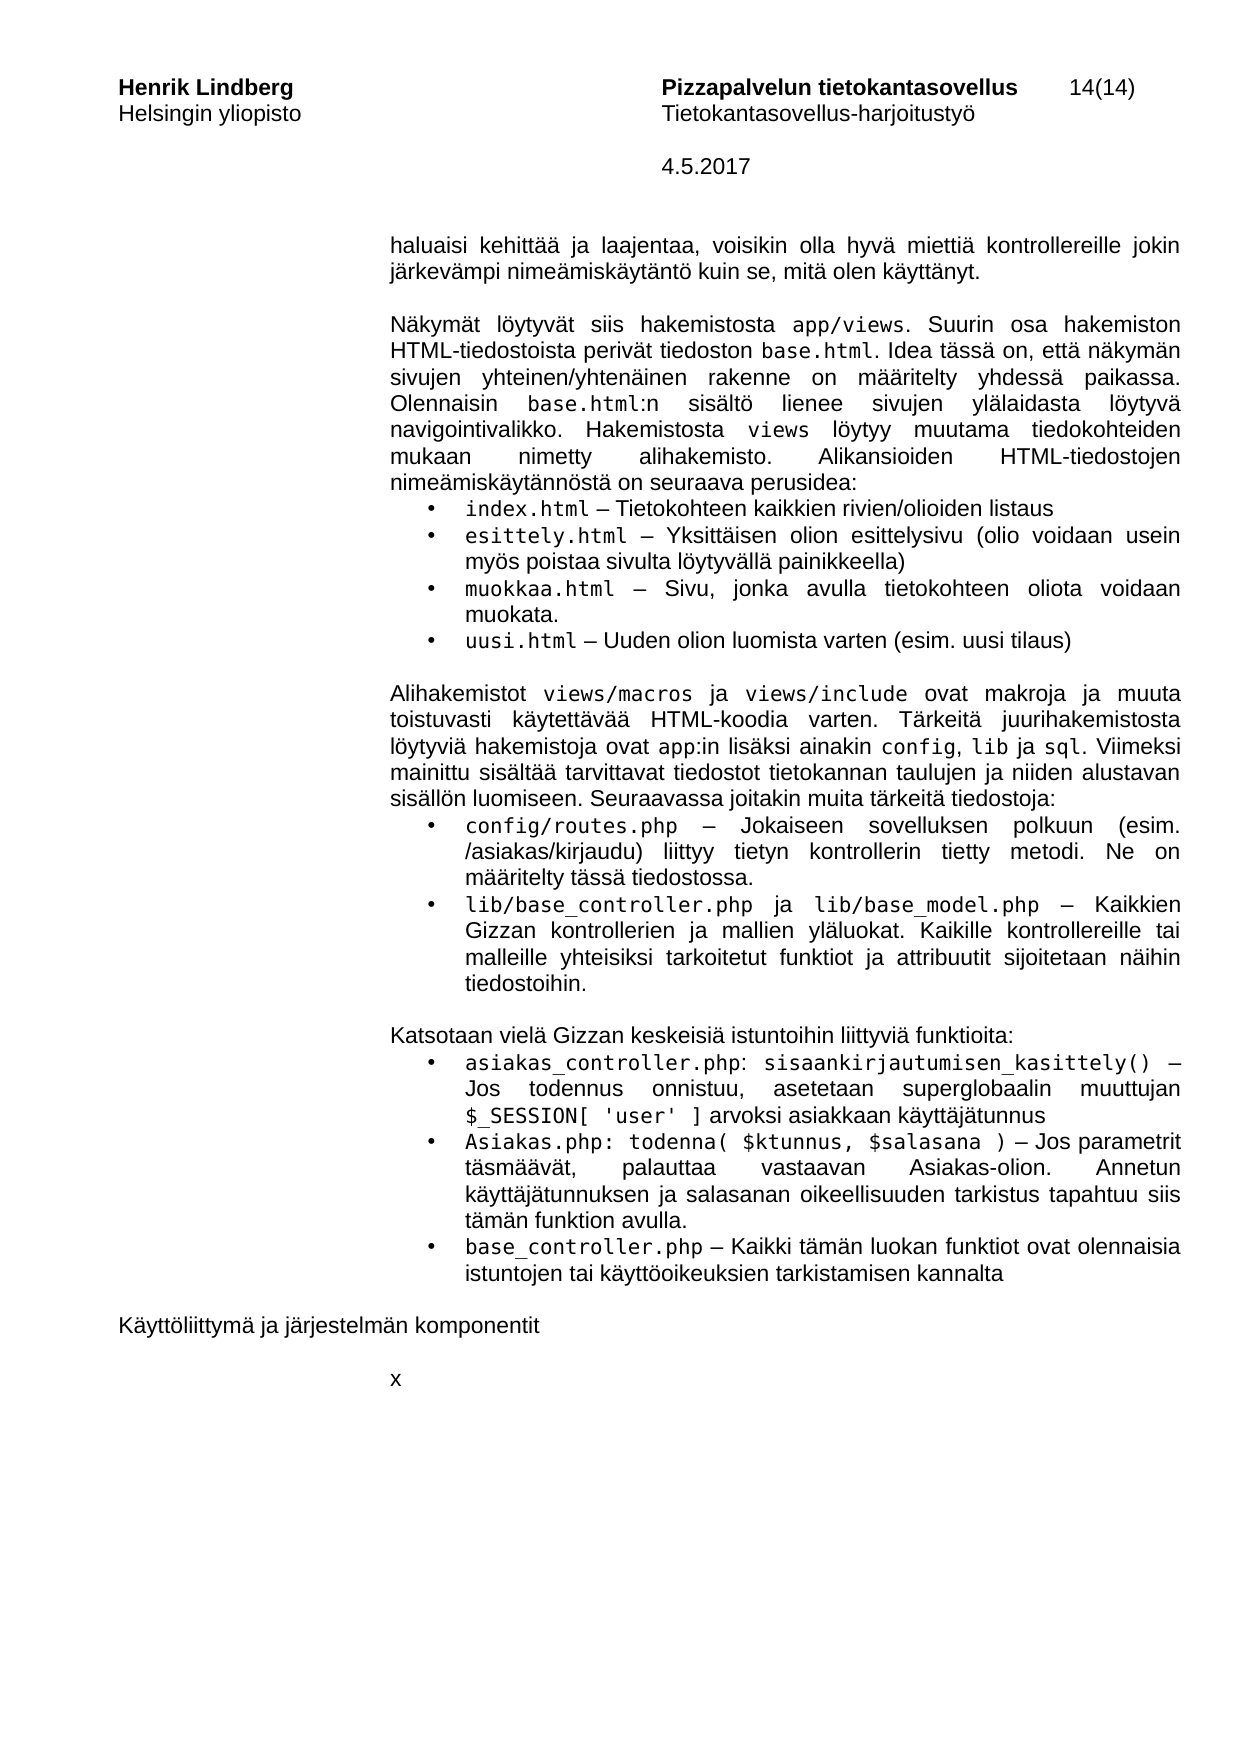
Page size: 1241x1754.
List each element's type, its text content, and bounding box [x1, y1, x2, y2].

text x [118, 1365, 1181, 1391]
list base_controller.php – Kaikki tämän luokan funktiot ovat olennaisia istuntojen tai käyttöoikeuksien tarkistamisen kannalta [427, 1233, 1181, 1286]
text Käyttöliittymä ja järjestelmän komponentit [118, 1312, 1181, 1339]
list uusi.html – Uuden olion luomista varten (esim. uusi tilaus) [427, 627, 1181, 653]
list lib/base_controller.php ja lib/base_model.php – Kaikkien Gizzan kontrollerien ja mallien yläluokat. Kaikille kontrollereille tai malleille yhteisiksi tarkoitetut funktiot ja attribuutit sijoitetaan näihin tiedostoihin. [427, 891, 1181, 996]
list muokkaa.html – Sivu, jonka avulla tietokohteen oliota voidaan muokata. [427, 574, 1181, 627]
list esittely.html – Yksittäisen olion esittelysivu (olio voidaan usein myös poistaa sivulta löytyvällä painikkeella) [427, 522, 1181, 574]
list asiakas_controller.php: sisaankirjautumisen_kasittely() – Jos todennus onnistuu, asetetaan superglobaalin muuttujan $_SESSION[ 'user' ] arvoksi asiakkaan käyttäjätunnus [427, 1049, 1181, 1128]
text Näkymät löytyvät siis hakemistosta app/views. Suurin osa hakemiston HTML-tiedostoista perivät tiedoston base.html. Idea tässä on, että näkymän sivujen yhteinen/yhtenäinen rakenne on määritelty yhdessä paikassa. Olennaisin base.html:n sisältö lienee sivujen ylälaidasta löytyvä navigointivalikko. Hakemistosta views löytyy muutama tiedokohteiden mukaan nimetty alihakemisto. Alikansioiden HTML-tiedostojen nimeämiskäytännöstä on seuraava perusidea: [118, 311, 1181, 495]
text Katsotaan vielä Gizzan keskeisiä istuntoihin liittyviä funktioita: [118, 1022, 1181, 1049]
list config/routes.php – Jokaiseen sovelluksen polkuun (esim. /asiakas/kirjaudu) liittyy tietyn kontrollerin tietty metodi. Ne on määritelty tässä tiedostossa. [427, 812, 1181, 891]
text Alihakemistot views/macros ja views/include ovat makroja ja muuta toistuvasti käytettävää HTML-koodia varten. Tärkeitä juurihakemistosta löytyviä hakemistoja ovat app:in lisäksi ainakin config, lib ja sql. Viimeksi mainittu sisältää tarvittavat tiedostot tietokannan taulujen ja niiden alustavan sisällön luomiseen. Seuraavassa joitakin muita tärkeitä tiedostoja: [118, 680, 1181, 812]
text haluaisi kehittää ja laajentaa, voisikin olla hyvä miettiä kontrollereille jokin järkevämpi nimeämiskäytäntö kuin se, mitä olen käyttänyt. [118, 232, 1181, 284]
list Asiakas.php: todenna( $ktunnus, $salasana ) – Jos parametrit täsmäävät, palauttaa vastaavan Asiakas-olion. Annetun käyttäjätunnuksen ja salasanan oikeellisuuden tarkistus tapahtuu siis tämän funktion avulla. [427, 1128, 1181, 1233]
list index.html – Tietokohteen kaikkien rivien/olioiden listaus [427, 495, 1181, 522]
